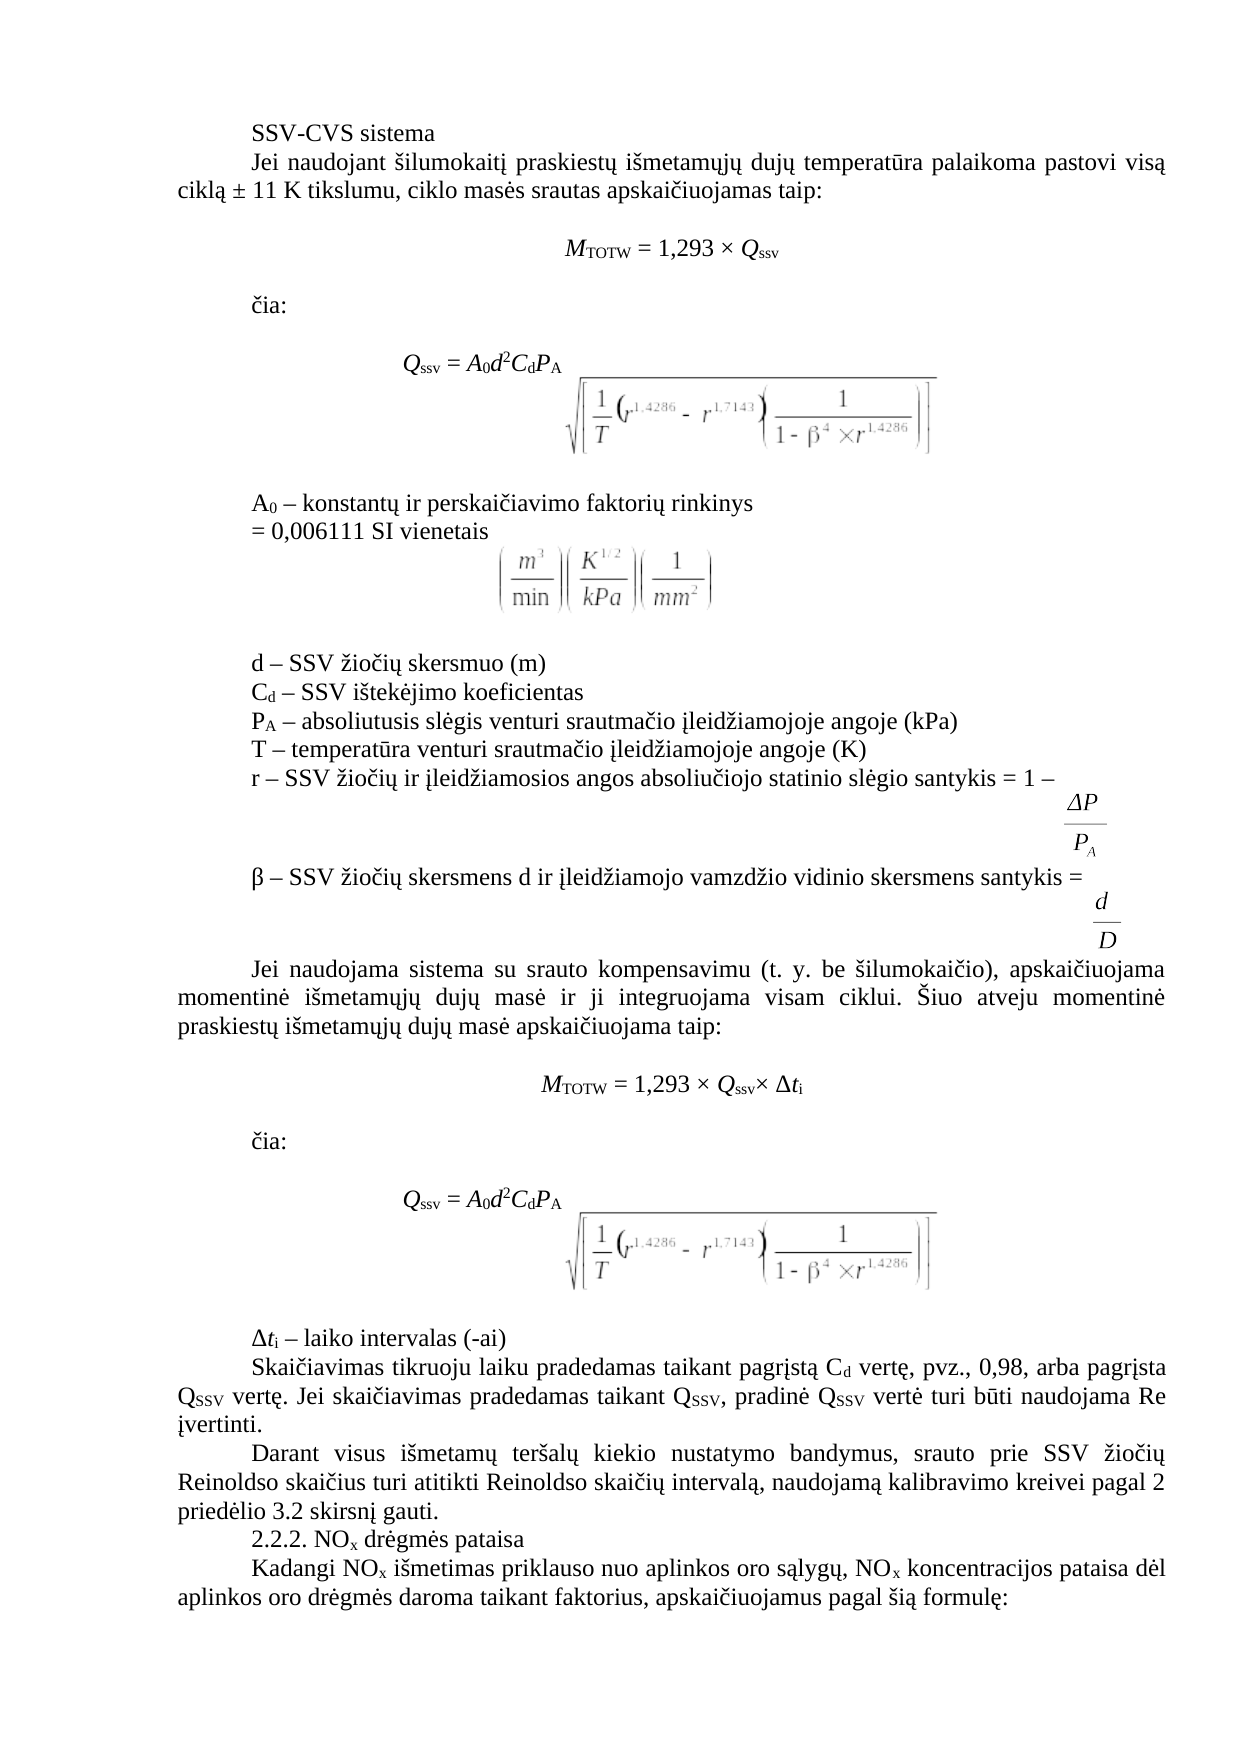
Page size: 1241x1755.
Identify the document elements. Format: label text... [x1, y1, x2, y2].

text A0 – konstantų ir perskaičiavimo faktorių rinkinys [177, 488, 1166, 516]
text Kadangi NOx išmetimas priklauso nuo aplinkos oro sąlygų, NOx koncentracijos pataisa dėl aplinkos oro drėgmės daroma taikant faktorius, apskaičiuojamus pagal šią formulę: [177, 1553, 1166, 1611]
text Jei naudojama sistema su srauto kompensavimu (t. y. be šilumokaičio), apskaičiuojama momentinė išmetamųjų dujų masė ir ji integruojama visam ciklui. Šiuo atveju momentinė praskiestų išmetamųjų dujų masė apskaičiuojama taip: [177, 954, 1166, 1040]
text r – SSV žiočių ir įleidžiamosios angos absoliučiojo statinio slėgio santykis = 1 – [177, 763, 1166, 862]
text Δti – laiko intervalas (-ai) [177, 1323, 1166, 1352]
text Qssv = A0d2CdPA [177, 348, 1166, 459]
text d – SSV žiočių skersmuo (m) [177, 648, 1166, 677]
text PA – absoliutusis slėgis venturi srautmačio įleidžiamojoje angoje (kPa) [177, 706, 1166, 734]
text 2.2.2. NOx drėgmės pataisa [177, 1524, 1166, 1553]
text Jei naudojant šilumokaitį praskiestų išmetamųjų dujų temperatūra palaikoma pastovi visą ciklą ± 11 K tikslumu, ciklo masės srautas apskaičiuojamas taip: [177, 147, 1166, 204]
text Cd – SSV ištekėjimo koeficientas [177, 677, 1166, 706]
text T – temperatūra venturi srautmačio įleidžiamojoje angoje (K) [177, 734, 1166, 763]
text čia: [177, 291, 1166, 319]
text = 0,006111 SI vienetais [177, 516, 1166, 619]
text MTOTW = 1,293 × Qssv [177, 233, 1166, 262]
text Qssv = A0d2CdPA [177, 1184, 1166, 1294]
text β – SSV žiočių skersmens d ir įleidžiamojo vamzdžio vidinio skersmens santykis = [177, 862, 1166, 954]
text čia: [177, 1126, 1166, 1155]
text SSV-CVS sistema [177, 118, 1166, 147]
text Darant visus išmetamų teršalų kiekio nustatymo bandymus, srauto prie SSV žiočių Reinoldso skaičius turi atitikti Reinoldso skaičių intervalą, naudojamą kalibravimo kreivei pagal 2 priedėlio 3.2 skirsnį gauti. [177, 1438, 1166, 1524]
text Skaičiavimas tikruoju laiku pradedamas taikant pagrįstą Cd vertę, pvz., 0,98, arba pagrįsta QSSV vertę. Jei skaičiavimas pradedamas taikant QSSV, pradinė QSSV vertė turi būti naudojama Re įvertinti. [177, 1352, 1166, 1438]
text MTOTW = 1,293 × Qssv× Δti [177, 1069, 1166, 1097]
